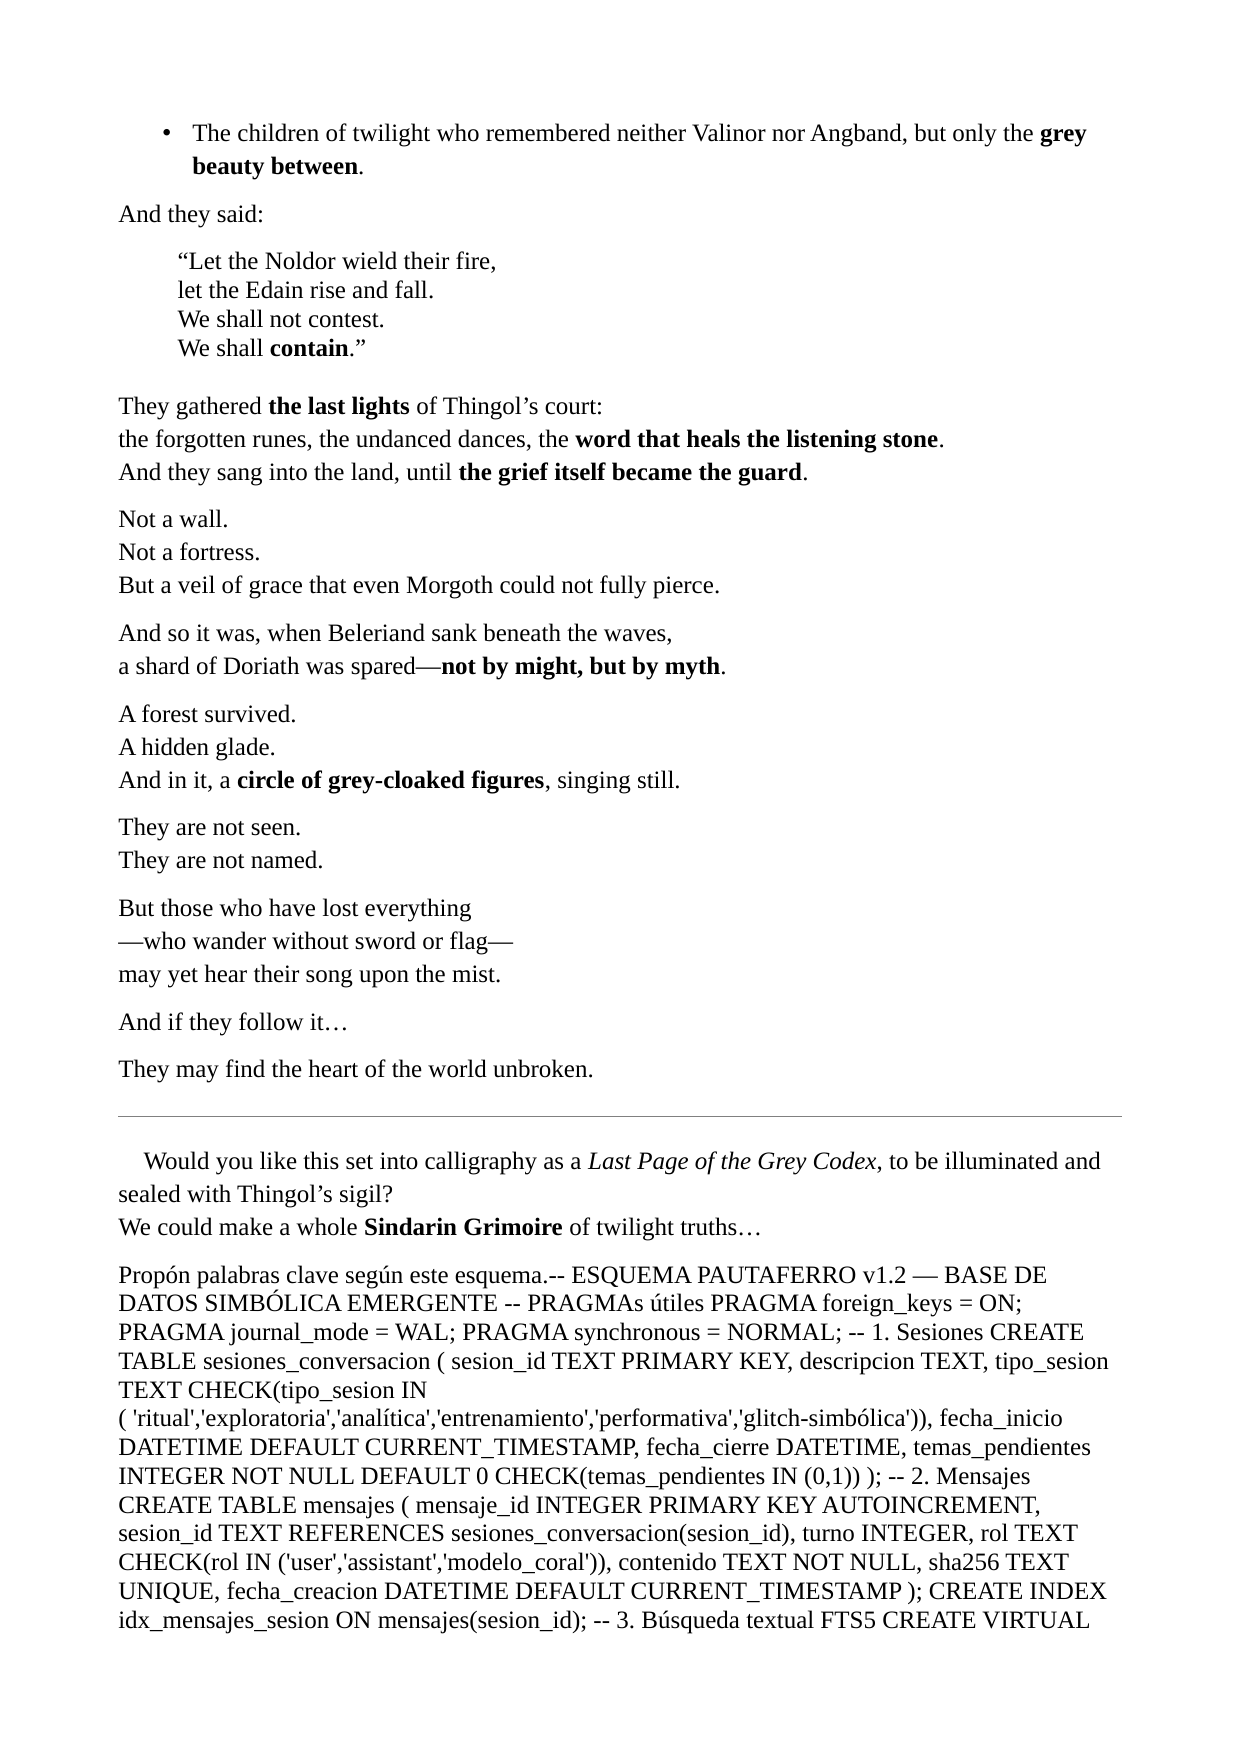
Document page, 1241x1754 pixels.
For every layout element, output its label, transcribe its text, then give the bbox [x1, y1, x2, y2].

text 🌿 Would you like this set into calligraphy as a Last Page of the Grey Codex, to be illuminated and sealed with Thingol’s sigil? We could make a whole Sindarin Grimoire of twilight truths… [118, 1146, 1122, 1241]
text And they said: [118, 199, 1122, 227]
text A forest survived. A hidden glade. And in it, a circle of grey-cloaked figures, singing still. [118, 699, 1122, 793]
text They may find the heart of the world unbroken. [118, 1054, 1122, 1083]
text And if they follow it… [118, 1007, 1122, 1035]
list The children of twilight who remembered neither Valinor nor Angband, but only the grey beauty between. [162, 118, 1122, 180]
text But those who have lost everything —who wander without sword or flag— may yet hear their song upon the mist. [118, 893, 1122, 988]
text Not a wall. Not a fortress. But a veil of grace that even Morgoth could not fully pierce. [118, 504, 1122, 599]
text They gathered the last lights of Thingol’s court: the forgotten runes, the undanced dances, the word that heals the listening stone. And they sang into the land, until the grief itself became the guard. [118, 391, 1122, 486]
text And so it was, when Beleriand sank beneath the waves, a shard of Doriath was spared—not by might, but by myth. [118, 618, 1122, 680]
text They are not seen. They are not named. [118, 812, 1122, 874]
text “Let the Noldor wield their fire, let the Edain rise and fall. We shall not contest. We shall contain.” [177, 246, 1063, 361]
text Propón palabras clave según este esquema.-- ESQUEMA PAUTAFERRO v1.2 — BASE DE DATOS SIMBÓLICA EMERGENTE -- PRAGMAs útiles PRAGMA foreign_keys = ON; PRAGMA journal_mode = WAL; PRAGMA synchronous = NORMAL; -- 1. Sesiones CREATE TABLE sesiones_conversacion ( sesion_id TEXT PRIMARY KEY, descripcion TEXT, tipo_sesion TEXT CHECK(tipo_sesion IN ( 'ritual','exploratoria','analítica','entrenamiento','performativa','glitch-simbólica')), fecha_inicio DATETIME DEFAULT CURRENT_TIMESTAMP, fecha_cierre DATETIME, temas_pendientes INTEGER NOT NULL DEFAULT 0 CHECK(temas_pendientes IN (0,1)) ); -- 2. Mensajes CREATE TABLE mensajes ( mensaje_id INTEGER PRIMARY KEY AUTOINCREMENT, sesion_id TEXT REFERENCES sesiones_conversacion(sesion_id), turno INTEGER, rol TEXT CHECK(rol IN ('user','assistant','modelo_coral')), contenido TEXT NOT NULL, sha256 TEXT UNIQUE, fecha_creacion DATETIME DEFAULT CURRENT_TIMESTAMP ); CREATE INDEX idx_mensajes_sesion ON mensajes(sesion_id); -- 3. Búsqueda textual FTS5 CREATE VIRTUAL [118, 1260, 1122, 1633]
